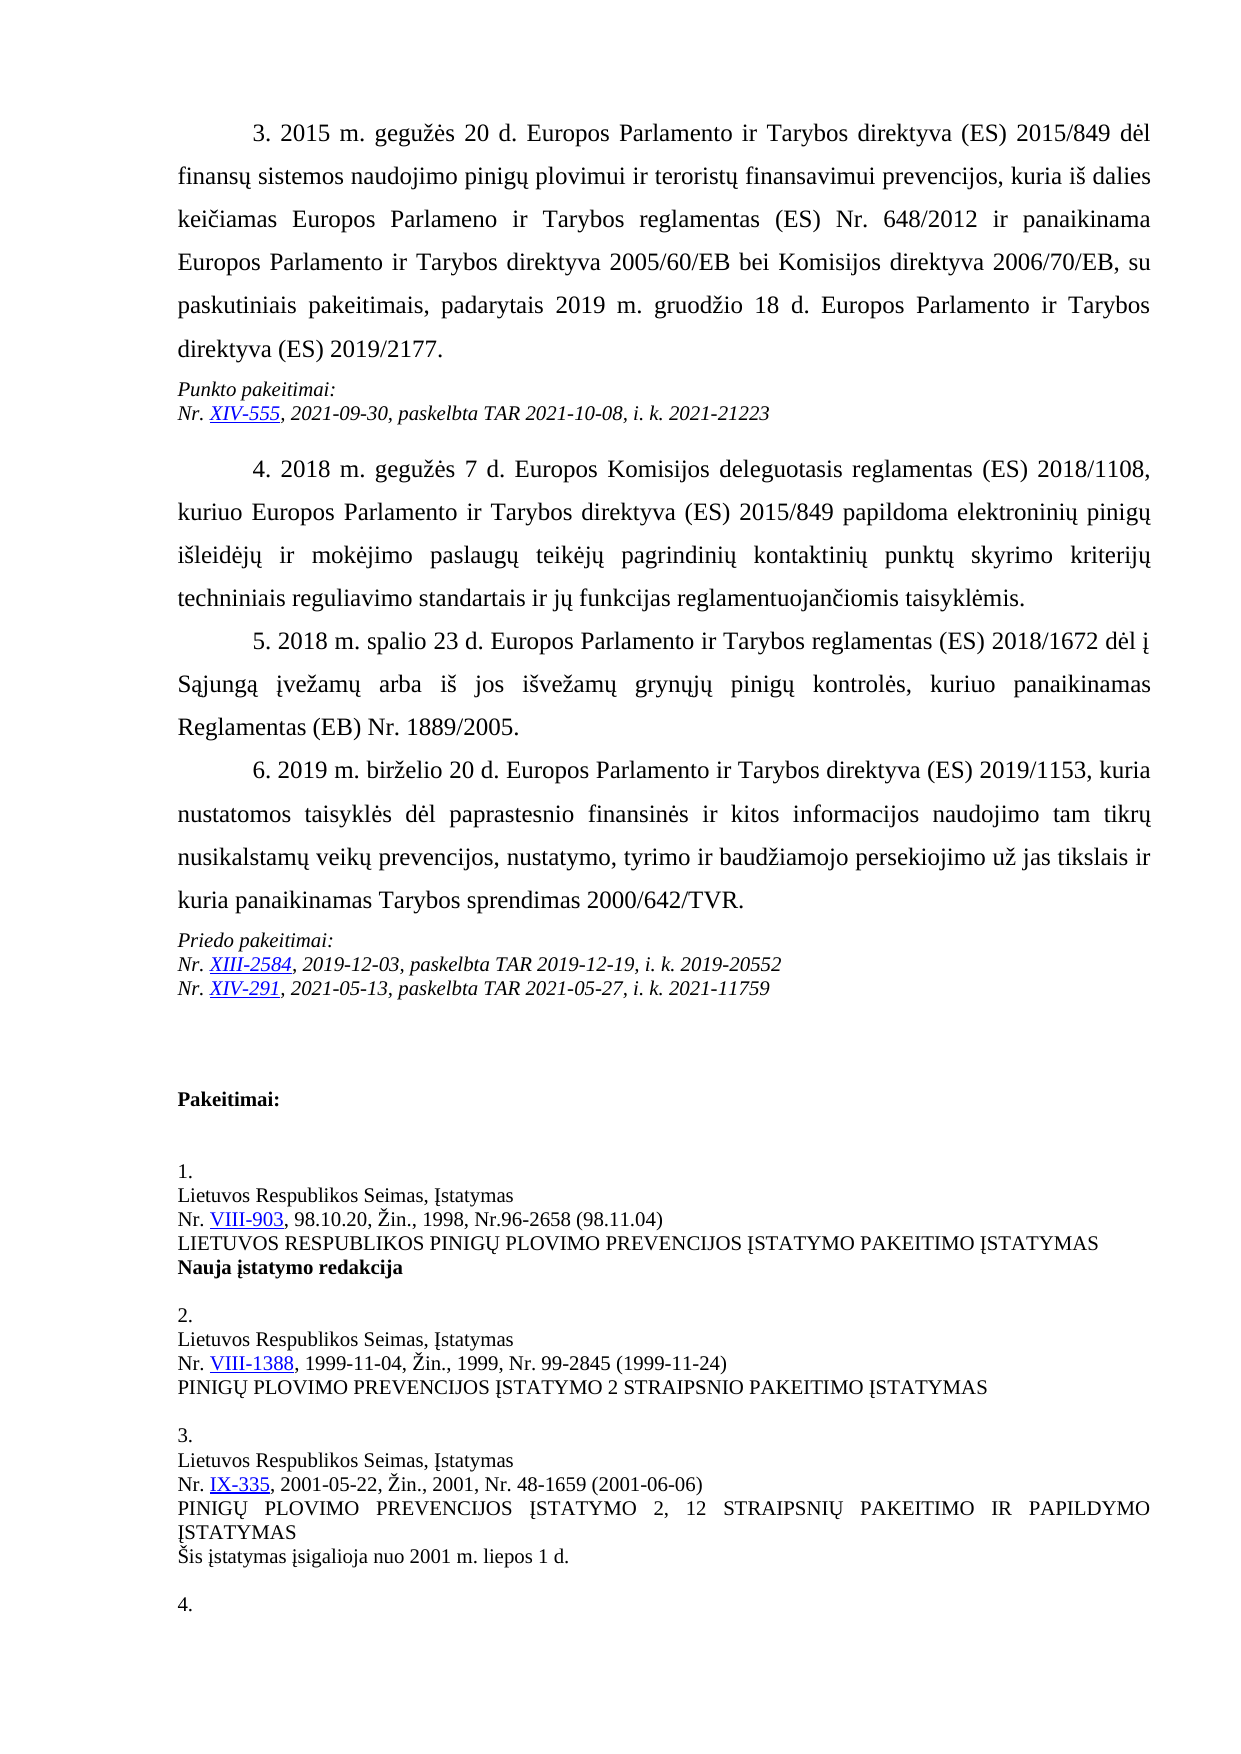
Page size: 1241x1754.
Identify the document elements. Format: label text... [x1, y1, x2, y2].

text 2. [177, 1303, 1152, 1327]
subtitle Nauja įstatymo redakcija [177, 1255, 1152, 1279]
text Nr. XIV-555, 2021-09-30, paskelbta TAR 2021-10-08, i. k. 2021-21223 [177, 401, 1152, 425]
text Nr. VIII-1388, 1999-11-04, Žin., 1999, Nr. 99-2845 (1999-11-24) [177, 1351, 1152, 1375]
text 4. 2018 m. gegužės 7 d. Europos Komisijos deleguotasis reglamentas (ES) 2018/1108, kuriuo Europos Parlamento ir Tarybos direktyva (ES) 2015/849 papildoma elektroninių pinigų išleidėjų ir mokėjimo paslaugų teikėjų pagrindinių kontaktinių punktų skyrimo kriterijų techniniais reguliavimo standartais ir jų funkcijas reglamentuojančiomis taisyklėmis. [177, 454, 1152, 612]
text Nr. IX-335, 2001-05-22, Žin., 2001, Nr. 48-1659 (2001-06-06) [177, 1472, 1152, 1496]
text Šis įstatymas įsigalioja nuo 2001 m. liepos 1 d. [177, 1544, 1152, 1568]
text Lietuvos Respublikos Seimas, Įstatymas [177, 1183, 1152, 1207]
text Nr. XIV-291, 2021-05-13, paskelbta TAR 2021-05-27, i. k. 2021-11759 [177, 976, 1152, 1000]
text 6. 2019 m. birželio 20 d. Europos Parlamento ir Tarybos direktyva (ES) 2019/1153, kuria nustatomos taisyklės dėl paprastesnio finansinės ir kitos informacijos naudojimo tam tikrų nusikalstamų veikų prevencijos, nustatymo, tyrimo ir baudžiamojo persekiojimo už jas tikslais ir kuria panaikinamas Tarybos sprendimas 2000/642/TVR. [177, 756, 1152, 914]
text PINIGŲ PLOVIMO PREVENCIJOS ĮSTATYMO 2, 12 STRAIPSNIŲ PAKEITIMO IR PAPILDYMO ĮSTATYMAS [177, 1496, 1152, 1544]
text Lietuvos Respublikos Seimas, Įstatymas [177, 1447, 1152, 1472]
text 3. [177, 1423, 1152, 1447]
text 1. [177, 1159, 1152, 1183]
text Priedo pakeitimai: [177, 928, 1152, 952]
text PINIGŲ PLOVIMO PREVENCIJOS ĮSTATYMO 2 STRAIPSNIO PAKEITIMO ĮSTATYMAS [177, 1375, 1152, 1399]
text Lietuvos Respublikos Seimas, Įstatymas [177, 1327, 1152, 1351]
text Pakeitimai: [177, 1087, 1152, 1111]
text Nr. VIII-903, 98.10.20, Žin., 1998, Nr.96-2658 (98.11.04) [177, 1207, 1152, 1231]
text 4. [177, 1592, 1152, 1616]
text 5. 2018 m. spalio 23 d. Europos Parlamento ir Tarybos reglamentas (ES) 2018/1672 dėl į Sąjungą įvežamų arba iš jos išvežamų grynųjų pinigų kontrolės, kuriuo panaikinamas Reglamentas (EB) Nr. 1889/2005. [177, 626, 1152, 741]
text Punkto pakeitimai: [177, 377, 1152, 401]
text Nr. XIII-2584, 2019-12-03, paskelbta TAR 2019-12-19, i. k. 2019-20552 [177, 952, 1152, 976]
text LIETUVOS RESPUBLIKOS PINIGŲ PLOVIMO PREVENCIJOS ĮSTATYMO PAKEITIMO ĮSTATYMAS [177, 1231, 1152, 1255]
text 3. 2015 m. gegužės 20 d. Europos Parlamento ir Tarybos direktyva (ES) 2015/849 dėl finansų sistemos naudojimo pinigų plovimui ir teroristų finansavimui prevencijos, kuria iš dalies keičiamas Europos Parlameno ir Tarybos reglamentas (ES) Nr. 648/2012 ir panaikinama Europos Parlamento ir Tarybos direktyva 2005/60/EB bei Komisijos direktyva 2006/70/EB, su paskutiniais pakeitimais, padarytais 2019 m. gruodžio 18 d. Europos Parlamento ir Tarybos direktyva (ES) 2019/2177. [177, 118, 1152, 362]
